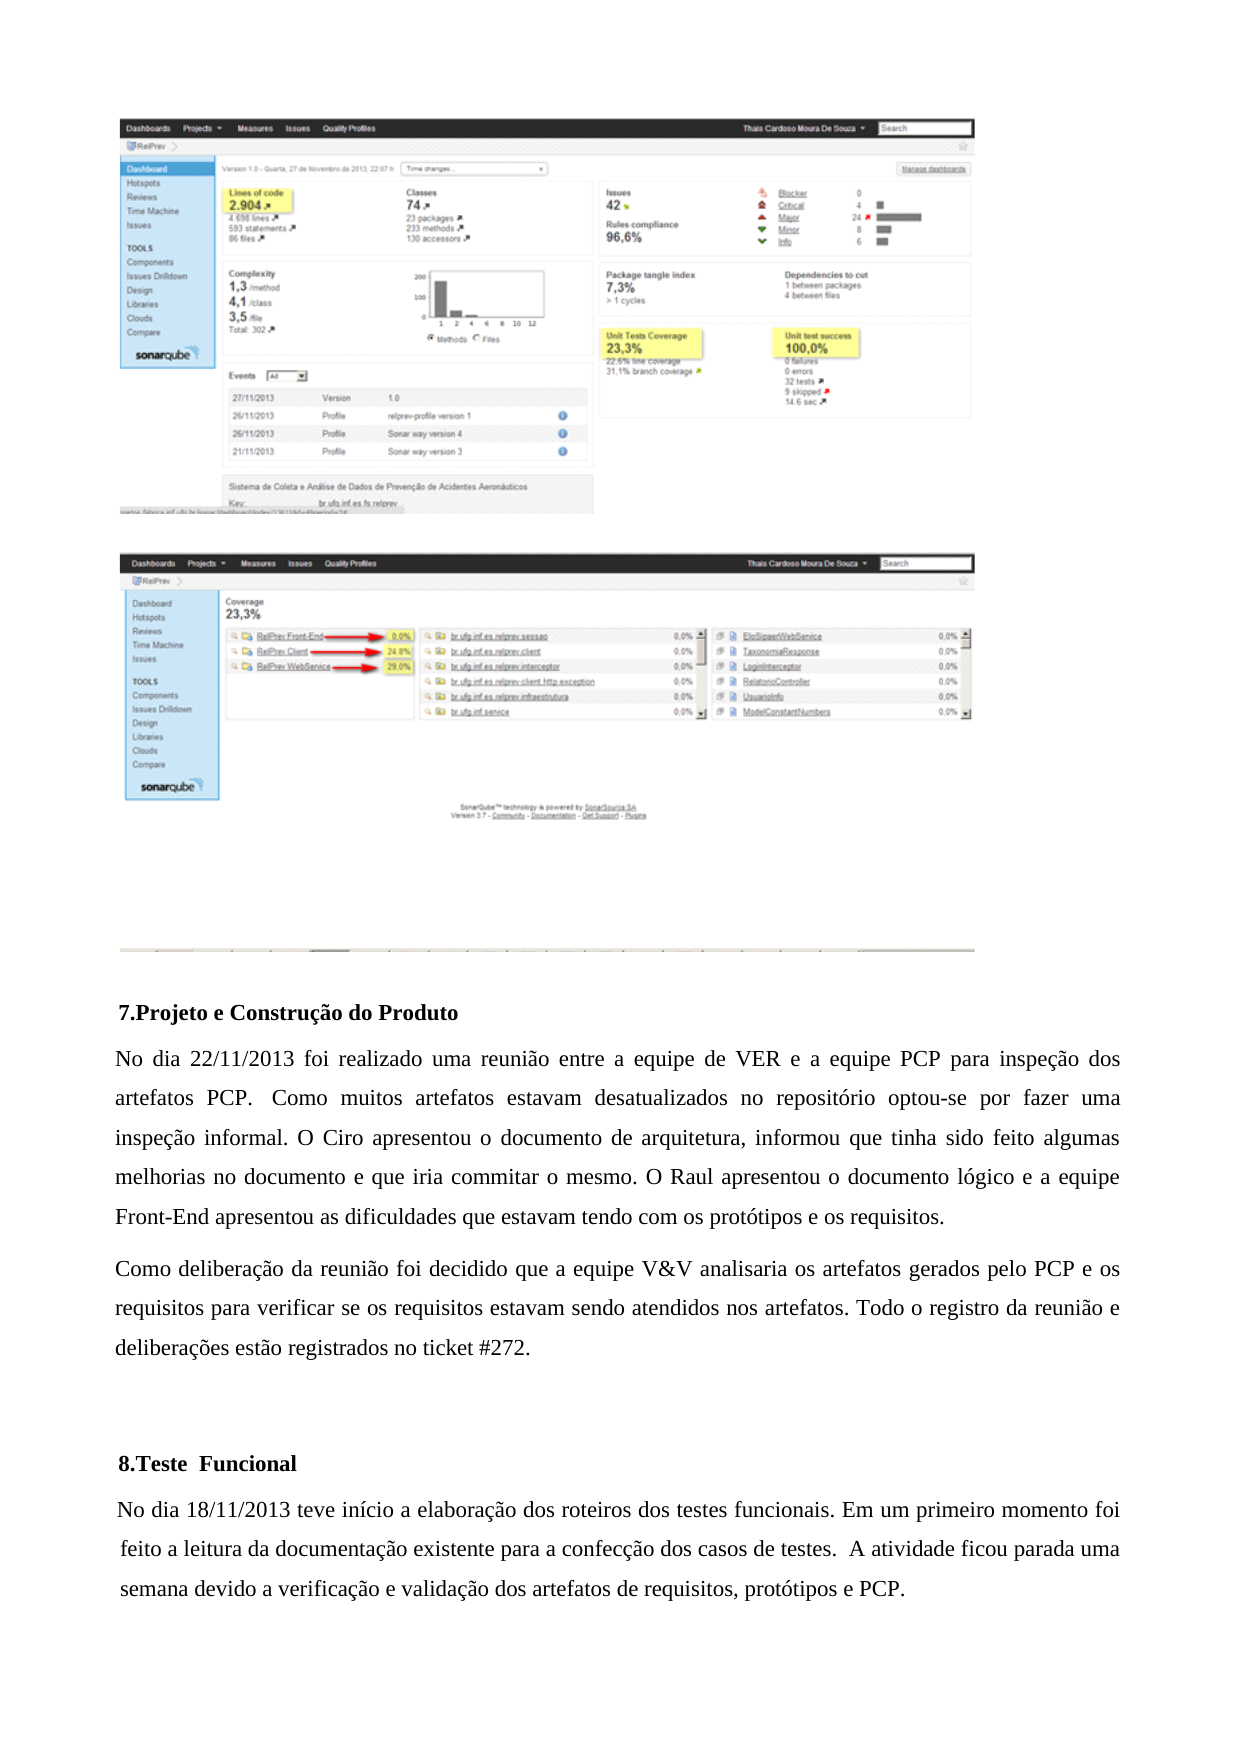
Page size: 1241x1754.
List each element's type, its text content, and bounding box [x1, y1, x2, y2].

text Como deliberação da reunião foi decidido que a equipe V&V analisaria os artefatos gerados pelo PCP e os requisitos para verificar se os requisitos estavam sendo atendidos nos artefatos. Todo o registro da reunião e deliberações estão registrados no ticket #272. [115, 1255, 1122, 1360]
text No dia 22/11/2013 foi realizado uma reunião entre a equipe de VER e a equipe PCP para inspeção dos artefatos PCP. Como muitos artefatos estavam desatualizados no repositório optou-se por fazer uma inspeção informal. O Ciro apresentou o documento de arquitetura, informou que tinha sido feito algumas melhorias no documento e que iria commitar o mesmo. O Raul apresentou o documento lógico e a equipe Front-End apresentou as dificuldades que estavam tendo com os protótipos e os requisitos. [115, 1045, 1122, 1229]
text No dia 18/11/2013 teve início a elaboração dos roteiros dos testes funcionais. Em um primeiro momento foi feito a leitura da documentação existente para a confecção dos casos de testes. A atividade ficou parada uma semana devido a verificação e validação dos artefatos de requisitos, protótipos e PCP. [117, 1496, 1122, 1601]
subtitle Teste Funcional [118, 1450, 1122, 1477]
subtitle Projeto e Construção do Produto [118, 999, 1122, 1026]
